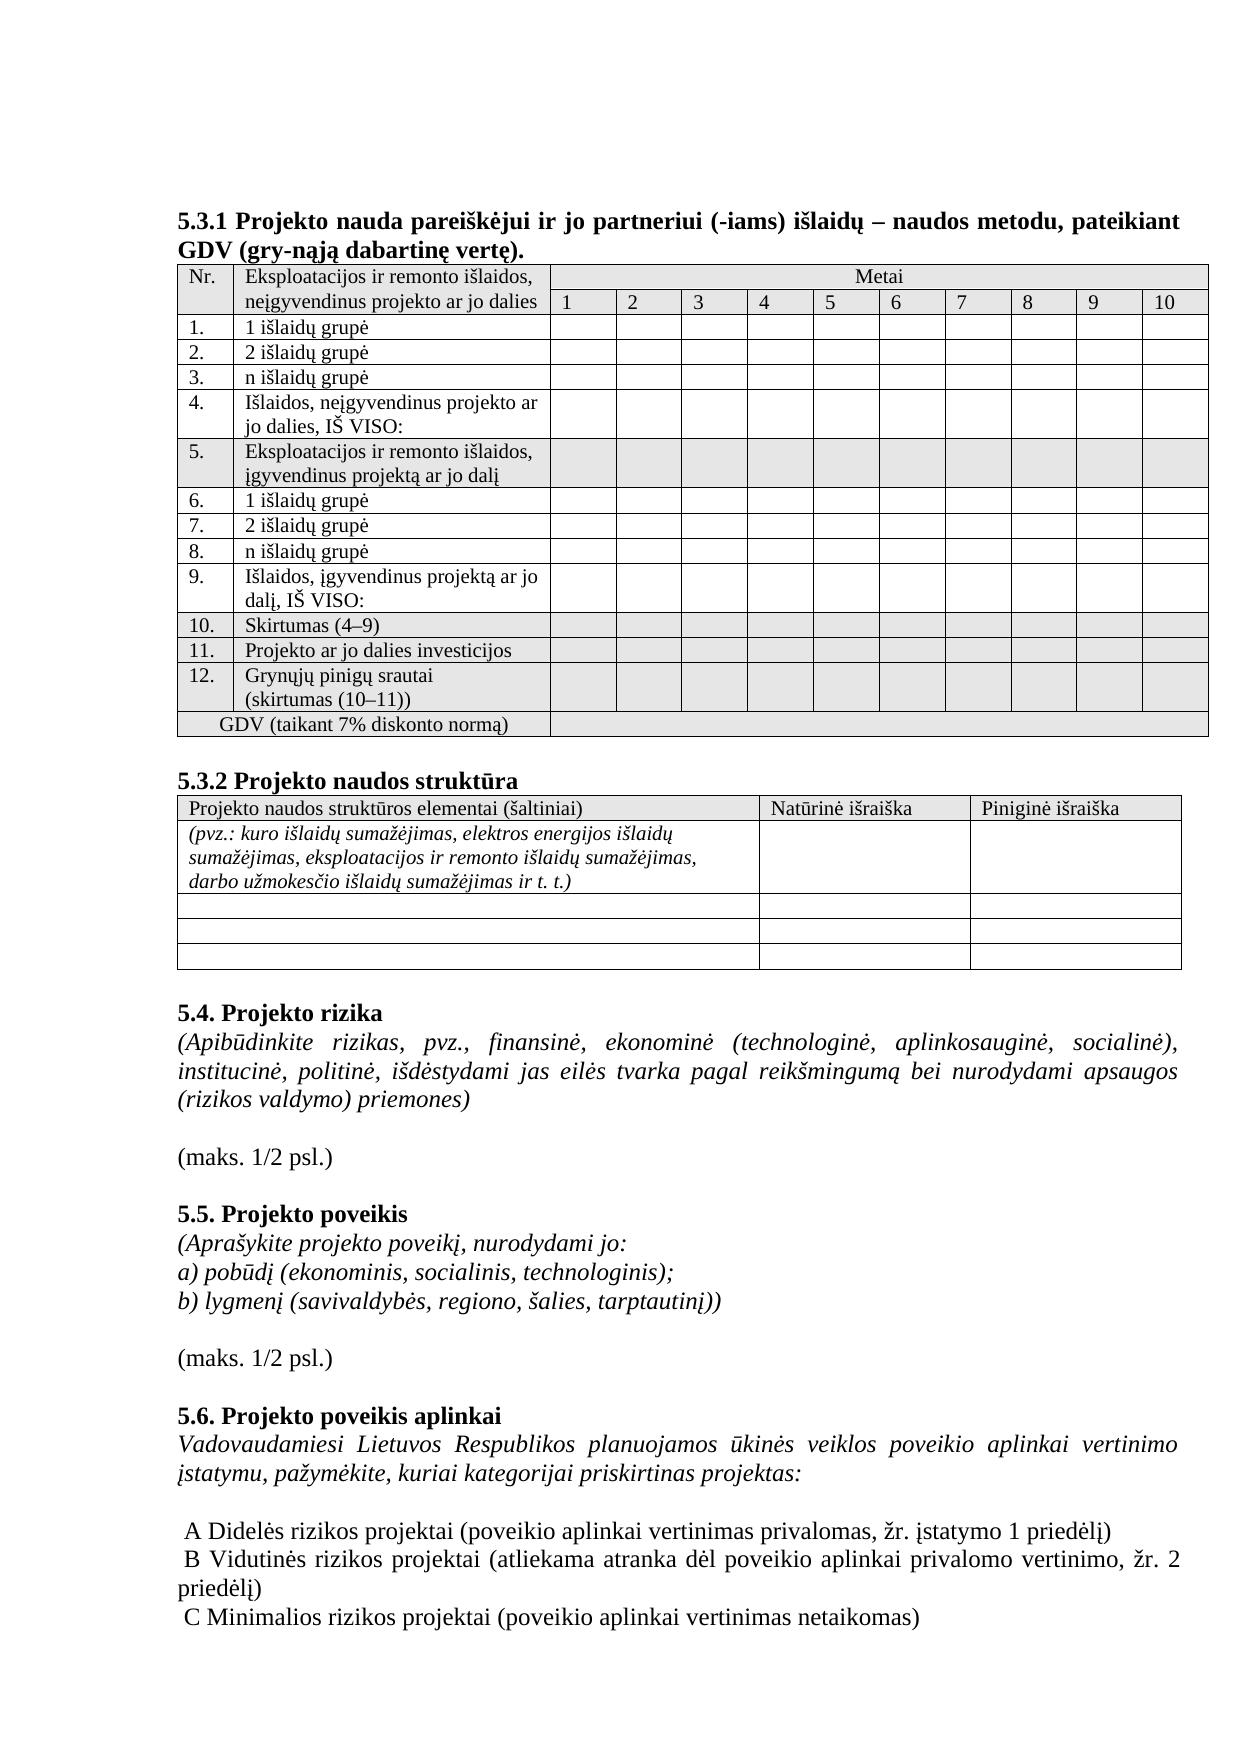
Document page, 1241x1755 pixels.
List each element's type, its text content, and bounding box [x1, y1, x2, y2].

table_cell [682, 564, 747, 612]
table_cell [1012, 488, 1076, 512]
table_cell [880, 539, 945, 563]
table_cell 11. [178, 638, 233, 662]
table_cell [551, 439, 616, 487]
table_cell [617, 564, 681, 612]
table_cell [971, 944, 1181, 968]
table_cell [682, 315, 747, 339]
table_cell [617, 539, 681, 563]
table_cell 1 išlaidų grupė [234, 315, 550, 339]
table_cell [1012, 613, 1076, 637]
table_cell [1077, 439, 1142, 487]
table_cell [617, 439, 681, 487]
table_cell [1077, 340, 1142, 364]
table_cell [880, 663, 945, 711]
text (maks. 1/2 psl.) [177, 1142, 1181, 1171]
table_header Nr. [178, 265, 233, 314]
table_cell [880, 638, 945, 662]
table_header Metai [551, 265, 1208, 288]
table_cell [178, 894, 759, 918]
text A Didelės rizikos projektai (poveikio aplinkai vertinimas privalomas, žr. įstatymo 1 priedėlį) [177, 1516, 1181, 1544]
table_cell [551, 613, 616, 637]
table_cell [551, 564, 616, 612]
table_cell [1012, 638, 1076, 662]
table_cell [880, 340, 945, 364]
table_cell 10 [1143, 290, 1208, 314]
table_cell [946, 365, 1011, 389]
table_cell [617, 340, 681, 364]
table_cell 7. [178, 514, 233, 537]
text (Aprašykite projekto poveikį, nurodydami jo: [177, 1228, 1181, 1257]
table_cell [1077, 365, 1142, 389]
table_cell [1143, 514, 1208, 537]
table_cell 9. [178, 564, 233, 612]
table_cell [1143, 340, 1208, 364]
table_cell [617, 613, 681, 637]
table_cell Išlaidos, neįgyvendinus projekto ar jo dalies, IŠ VISO: [234, 390, 550, 438]
table_cell 2. [178, 340, 233, 364]
table_cell [1012, 365, 1076, 389]
table_cell [1143, 488, 1208, 512]
table_cell 4. [178, 390, 233, 438]
table_cell Eksploatacijos ir remonto išlaidos, įgyvendinus projektą ar jo dalį [234, 439, 550, 487]
table_cell [880, 365, 945, 389]
table_cell [682, 340, 747, 364]
table_cell [814, 365, 879, 389]
table_cell [971, 821, 1181, 893]
table_cell 12. [178, 663, 233, 711]
table_cell [682, 663, 747, 711]
table_cell [1143, 564, 1208, 612]
table_cell [682, 365, 747, 389]
table_header Natūrinė išraiška [760, 796, 970, 820]
table_cell [1012, 514, 1076, 537]
table_cell [814, 488, 879, 512]
table_cell [814, 539, 879, 563]
table_cell [617, 390, 681, 438]
table_cell [1077, 315, 1142, 339]
table_cell 5. [178, 439, 233, 487]
table_cell [748, 613, 813, 637]
text C Minimalios rizikos projektai (poveikio aplinkai vertinimas netaikomas) [177, 1602, 1181, 1631]
table_cell 2 išlaidų grupė [234, 514, 550, 537]
table_cell GDV (taikant 7% diskonto normą) [178, 712, 550, 736]
table_cell [748, 514, 813, 537]
table_header Projekto naudos struktūros elementai (šaltiniai) [178, 796, 759, 820]
table_cell [748, 390, 813, 438]
table_cell [1012, 539, 1076, 563]
table_cell [682, 539, 747, 563]
table_cell [617, 365, 681, 389]
table_cell 8 [1012, 290, 1076, 314]
table_cell [1012, 340, 1076, 364]
table_cell [748, 315, 813, 339]
table_cell [946, 488, 1011, 512]
table_cell [1012, 564, 1076, 612]
table_cell [682, 390, 747, 438]
table_header Piniginė išraiška [971, 796, 1181, 820]
table_cell 6 [880, 290, 945, 314]
table_cell [1143, 390, 1208, 438]
table_cell 10. [178, 613, 233, 637]
table_cell [617, 638, 681, 662]
table_cell [682, 488, 747, 512]
table_cell [814, 514, 879, 537]
table_cell Grynųjų pinigų srautai (skirtumas (10–11)) [234, 663, 550, 711]
table_cell 8. [178, 539, 233, 563]
table_cell [682, 439, 747, 487]
table_cell 1 išlaidų grupė [234, 488, 550, 512]
table_cell [1077, 564, 1142, 612]
table_cell [748, 488, 813, 512]
table_cell [814, 439, 879, 487]
table_cell [814, 613, 879, 637]
text (maks. 1/2 psl.) [177, 1343, 1181, 1372]
table_cell [880, 315, 945, 339]
text Vadovaudamiesi Lietuvos Respublikos planuojamos ūkinės veiklos poveikio aplinkai vertinimo įstatymu, pažymėkite, kuriai kategorijai priskirtinas projektas: [177, 1429, 1181, 1487]
table_cell [551, 712, 1208, 736]
table_cell 1 [551, 290, 616, 314]
table_cell [682, 613, 747, 637]
table_cell [946, 315, 1011, 339]
table_cell [946, 564, 1011, 612]
table_cell [880, 613, 945, 637]
table_cell [814, 638, 879, 662]
table_cell 7 [946, 290, 1011, 314]
table_cell [748, 638, 813, 662]
text B Vidutinės rizikos projektai (atliekama atranka dėl poveikio aplinkai privalomo vertinimo, žr. 2 priedėlį) [177, 1544, 1181, 1602]
table_cell [814, 340, 879, 364]
table_cell [1012, 390, 1076, 438]
table_cell [971, 919, 1181, 943]
table_cell [760, 944, 970, 968]
table_cell [946, 613, 1011, 637]
text 5.5. Projekto poveikis [177, 1199, 1181, 1228]
table_cell 2 išlaidų grupė [234, 340, 550, 364]
table_cell [760, 894, 970, 918]
table_cell n išlaidų grupė [234, 365, 550, 389]
text a) pobūdį (ekonominis, socialinis, technologinis); [177, 1257, 1181, 1286]
table_cell [814, 564, 879, 612]
table_cell [760, 919, 970, 943]
text 5.4. Projekto rizika [177, 998, 1181, 1027]
table_cell [880, 514, 945, 537]
table_cell [1077, 663, 1142, 711]
table_cell [551, 638, 616, 662]
table_cell Projekto ar jo dalies investicijos [234, 638, 550, 662]
table_cell [946, 539, 1011, 563]
table_cell [617, 663, 681, 711]
table_cell [1143, 613, 1208, 637]
table_cell [551, 663, 616, 711]
table_cell [880, 564, 945, 612]
table_cell Išlaidos, įgyvendinus projektą ar jo dalį, IŠ VISO: [234, 564, 550, 612]
table_cell [551, 488, 616, 512]
table_cell [551, 514, 616, 537]
table_cell [178, 944, 759, 968]
table_cell 3. [178, 365, 233, 389]
table_cell [1143, 663, 1208, 711]
table_cell [946, 663, 1011, 711]
table_cell 9 [1077, 290, 1142, 314]
table_cell [946, 439, 1011, 487]
table_cell Skirtumas (4–9) [234, 613, 550, 637]
table_cell [946, 514, 1011, 537]
table_cell [551, 315, 616, 339]
table_cell [946, 638, 1011, 662]
table_cell [814, 315, 879, 339]
table_cell [551, 365, 616, 389]
table_cell [946, 340, 1011, 364]
table_cell 5 [814, 290, 879, 314]
table_cell [880, 390, 945, 438]
table_cell [617, 488, 681, 512]
table_cell 3 [682, 290, 747, 314]
table_cell [1077, 638, 1142, 662]
table_cell [946, 390, 1011, 438]
table_cell [1012, 663, 1076, 711]
table_cell [748, 663, 813, 711]
table_cell [1012, 439, 1076, 487]
table_cell [1143, 315, 1208, 339]
text 5.3.1 Projekto nauda pareiškėjui ir jo partneriui (-iams) išlaidų – naudos metodu, pateikiant GDV (gry-nąją dabartinę vertę). [177, 206, 1181, 263]
text 5.6. Projekto poveikis aplinkai [177, 1401, 1181, 1429]
table_cell 4 [748, 290, 813, 314]
table_cell [760, 821, 970, 893]
text 5.3.2 Projekto naudos struktūra [177, 766, 1181, 795]
table_cell [1077, 613, 1142, 637]
text (Apibūdinkite rizikas, pvz., finansinė, ekonominė (technologinė, aplinkosauginė, socialinė), institucinė, politinė, išdėstydami jas eilės tvarka pagal reikšmingumą bei nurodydami apsaugos (rizikos valdymo) priemones) [177, 1027, 1181, 1113]
table_cell [748, 439, 813, 487]
table_cell [1143, 638, 1208, 662]
table_cell [814, 390, 879, 438]
table_cell [551, 539, 616, 563]
table_cell [1143, 365, 1208, 389]
table_cell [617, 315, 681, 339]
table_cell [1143, 439, 1208, 487]
table_cell [748, 539, 813, 563]
table_cell [971, 894, 1181, 918]
table_cell [1077, 488, 1142, 512]
table_cell [1077, 539, 1142, 563]
table_cell [748, 340, 813, 364]
table_cell [682, 514, 747, 537]
table_cell 6. [178, 488, 233, 512]
table_cell [880, 488, 945, 512]
table_cell [748, 564, 813, 612]
table_cell [880, 439, 945, 487]
text b) lygmenį (savivaldybės, regiono, šalies, tarptautinį)) [177, 1286, 1181, 1314]
table_cell [814, 663, 879, 711]
table_cell [178, 919, 759, 943]
table_cell [748, 365, 813, 389]
table_header Eksploatacijos ir remonto išlaidos, neįgyvendinus projekto ar jo dalies [234, 265, 550, 314]
table_cell [551, 340, 616, 364]
table_cell [682, 638, 747, 662]
table_cell [617, 514, 681, 537]
table_cell n išlaidų grupė [234, 539, 550, 563]
table_cell 1. [178, 315, 233, 339]
table_cell [1143, 539, 1208, 563]
table_cell [551, 390, 616, 438]
table_cell [1077, 390, 1142, 438]
table_cell [1012, 315, 1076, 339]
table_cell (pvz.: kuro išlaidų sumažėjimas, elektros energijos išlaidų sumažėjimas, eksploatacijos ir remonto išlaidų sumažėjimas, darbo užmokesčio išlaidų sumažėjimas ir t. t.) [178, 821, 759, 893]
table_cell [1077, 514, 1142, 537]
table_cell 2 [617, 290, 681, 314]
